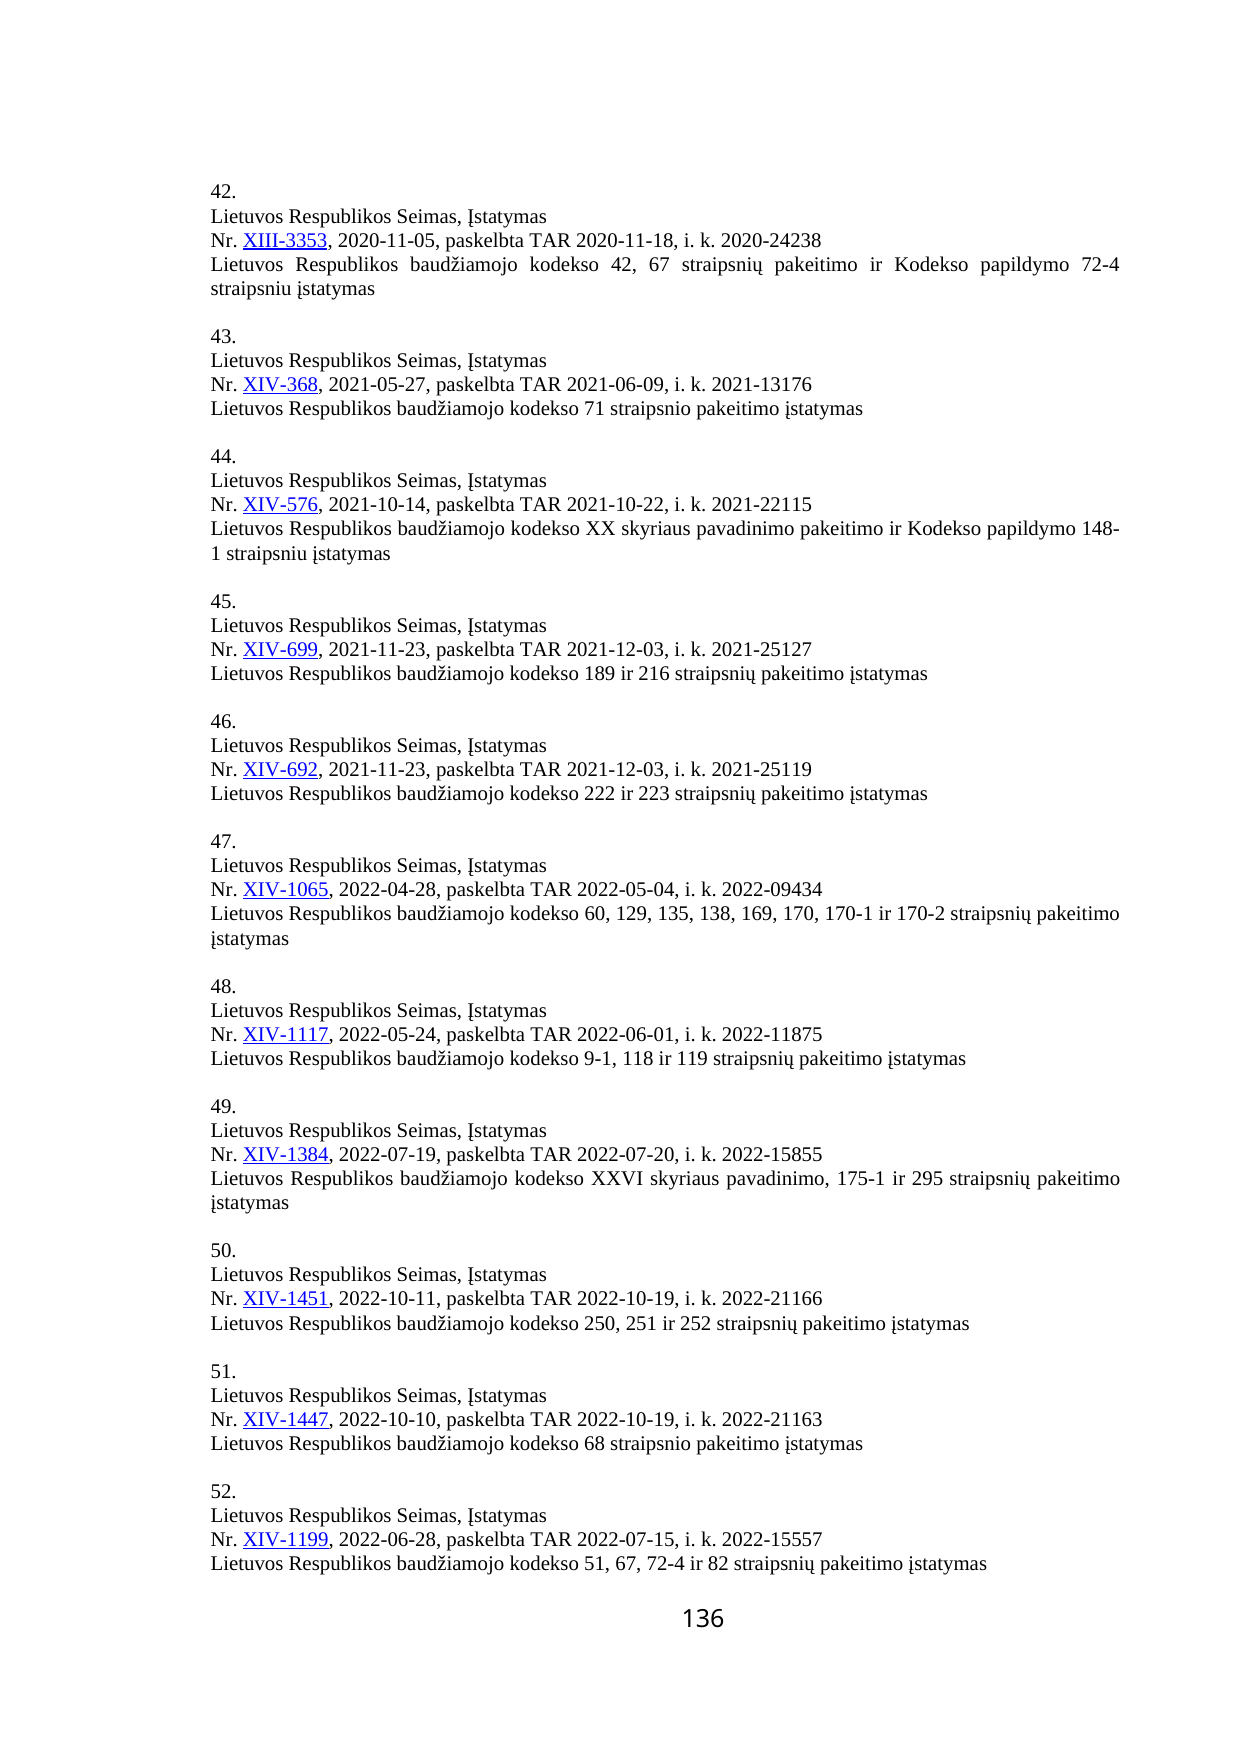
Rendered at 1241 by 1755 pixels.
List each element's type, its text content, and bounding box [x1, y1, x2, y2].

text 52. [210, 1479, 1120, 1503]
text Lietuvos Respublikos Seimas, Įstatymas [210, 203, 1120, 228]
text 46. [210, 709, 1120, 733]
text Lietuvos Respublikos Seimas, Įstatymas [210, 1383, 1120, 1407]
text 45. [210, 588, 1120, 613]
text Nr. XIV-368, 2021-05-27, paskelbta TAR 2021-06-09, i. k. 2021-13176 [210, 372, 1120, 396]
text Lietuvos Respublikos baudžiamojo kodekso 189 ir 216 straipsnių pakeitimo įstatymas [210, 661, 1120, 685]
text 49. [210, 1094, 1120, 1118]
text 51. [210, 1358, 1120, 1383]
text Lietuvos Respublikos baudžiamojo kodekso 68 straipsnio pakeitimo įstatymas [210, 1431, 1120, 1455]
text Lietuvos Respublikos baudžiamojo kodekso 51, 67, 72-4 ir 82 straipsnių pakeitimo įstatymas [210, 1551, 1120, 1575]
text Lietuvos Respublikos baudžiamojo kodekso XX skyriaus pavadinimo pakeitimo ir Kodekso papildymo 148-1 straipsniu įstatymas [210, 516, 1120, 564]
text Lietuvos Respublikos baudžiamojo kodekso 42, 67 straipsnių pakeitimo ir Kodekso papildymo 72-4 straipsniu įstatymas [210, 252, 1120, 300]
text Lietuvos Respublikos Seimas, Įstatymas [210, 1118, 1120, 1142]
text 43. [210, 324, 1120, 348]
text Lietuvos Respublikos baudžiamojo kodekso 250, 251 ir 252 straipsnių pakeitimo įstatymas [210, 1310, 1120, 1334]
text Nr. XIV-576, 2021-10-14, paskelbta TAR 2021-10-22, i. k. 2021-22115 [210, 492, 1120, 516]
text 50. [210, 1238, 1120, 1262]
text Nr. XIV-1384, 2022-07-19, paskelbta TAR 2022-07-20, i. k. 2022-15855 [210, 1142, 1120, 1166]
text Nr. XIV-1065, 2022-04-28, paskelbta TAR 2022-05-04, i. k. 2022-09434 [210, 877, 1120, 901]
text Lietuvos Respublikos baudžiamojo kodekso 222 ir 223 straipsnių pakeitimo įstatymas [210, 781, 1120, 805]
text Nr. XIV-1451, 2022-10-11, paskelbta TAR 2022-10-19, i. k. 2022-21166 [210, 1286, 1120, 1310]
text 48. [210, 973, 1120, 998]
text Nr. XIV-1117, 2022-05-24, paskelbta TAR 2022-06-01, i. k. 2022-11875 [210, 1022, 1120, 1046]
text Nr. XIV-1447, 2022-10-10, paskelbta TAR 2022-10-19, i. k. 2022-21163 [210, 1407, 1120, 1431]
text Lietuvos Respublikos Seimas, Įstatymas [210, 1262, 1120, 1286]
text Nr. XIII-3353, 2020-11-05, paskelbta TAR 2020-11-18, i. k. 2020-24238 [210, 228, 1120, 252]
text 42. [210, 179, 1120, 203]
text Lietuvos Respublikos Seimas, Įstatymas [210, 733, 1120, 757]
text Nr. XIV-692, 2021-11-23, paskelbta TAR 2021-12-03, i. k. 2021-25119 [210, 757, 1120, 781]
text Lietuvos Respublikos Seimas, Įstatymas [210, 348, 1120, 372]
text Lietuvos Respublikos Seimas, Įstatymas [210, 613, 1120, 637]
text Lietuvos Respublikos Seimas, Įstatymas [210, 998, 1120, 1022]
text Lietuvos Respublikos Seimas, Įstatymas [210, 1503, 1120, 1527]
text Lietuvos Respublikos baudžiamojo kodekso 60, 129, 135, 138, 169, 170, 170-1 ir 170-2 straipsnių pakeitimo įstatymas [210, 901, 1120, 949]
text 44. [210, 444, 1120, 468]
text Lietuvos Respublikos baudžiamojo kodekso XXVI skyriaus pavadinimo, 175-1 ir 295 straipsnių pakeitimo įstatymas [210, 1166, 1120, 1214]
text 47. [210, 829, 1120, 853]
text Nr. XIV-1199, 2022-06-28, paskelbta TAR 2022-07-15, i. k. 2022-15557 [210, 1527, 1120, 1551]
text Nr. XIV-699, 2021-11-23, paskelbta TAR 2021-12-03, i. k. 2021-25127 [210, 637, 1120, 661]
text Lietuvos Respublikos Seimas, Įstatymas [210, 468, 1120, 492]
text Lietuvos Respublikos Seimas, Įstatymas [210, 853, 1120, 877]
text Lietuvos Respublikos baudžiamojo kodekso 71 straipsnio pakeitimo įstatymas [210, 396, 1120, 420]
text Lietuvos Respublikos baudžiamojo kodekso 9-1, 118 ir 119 straipsnių pakeitimo įstatymas [210, 1046, 1120, 1070]
